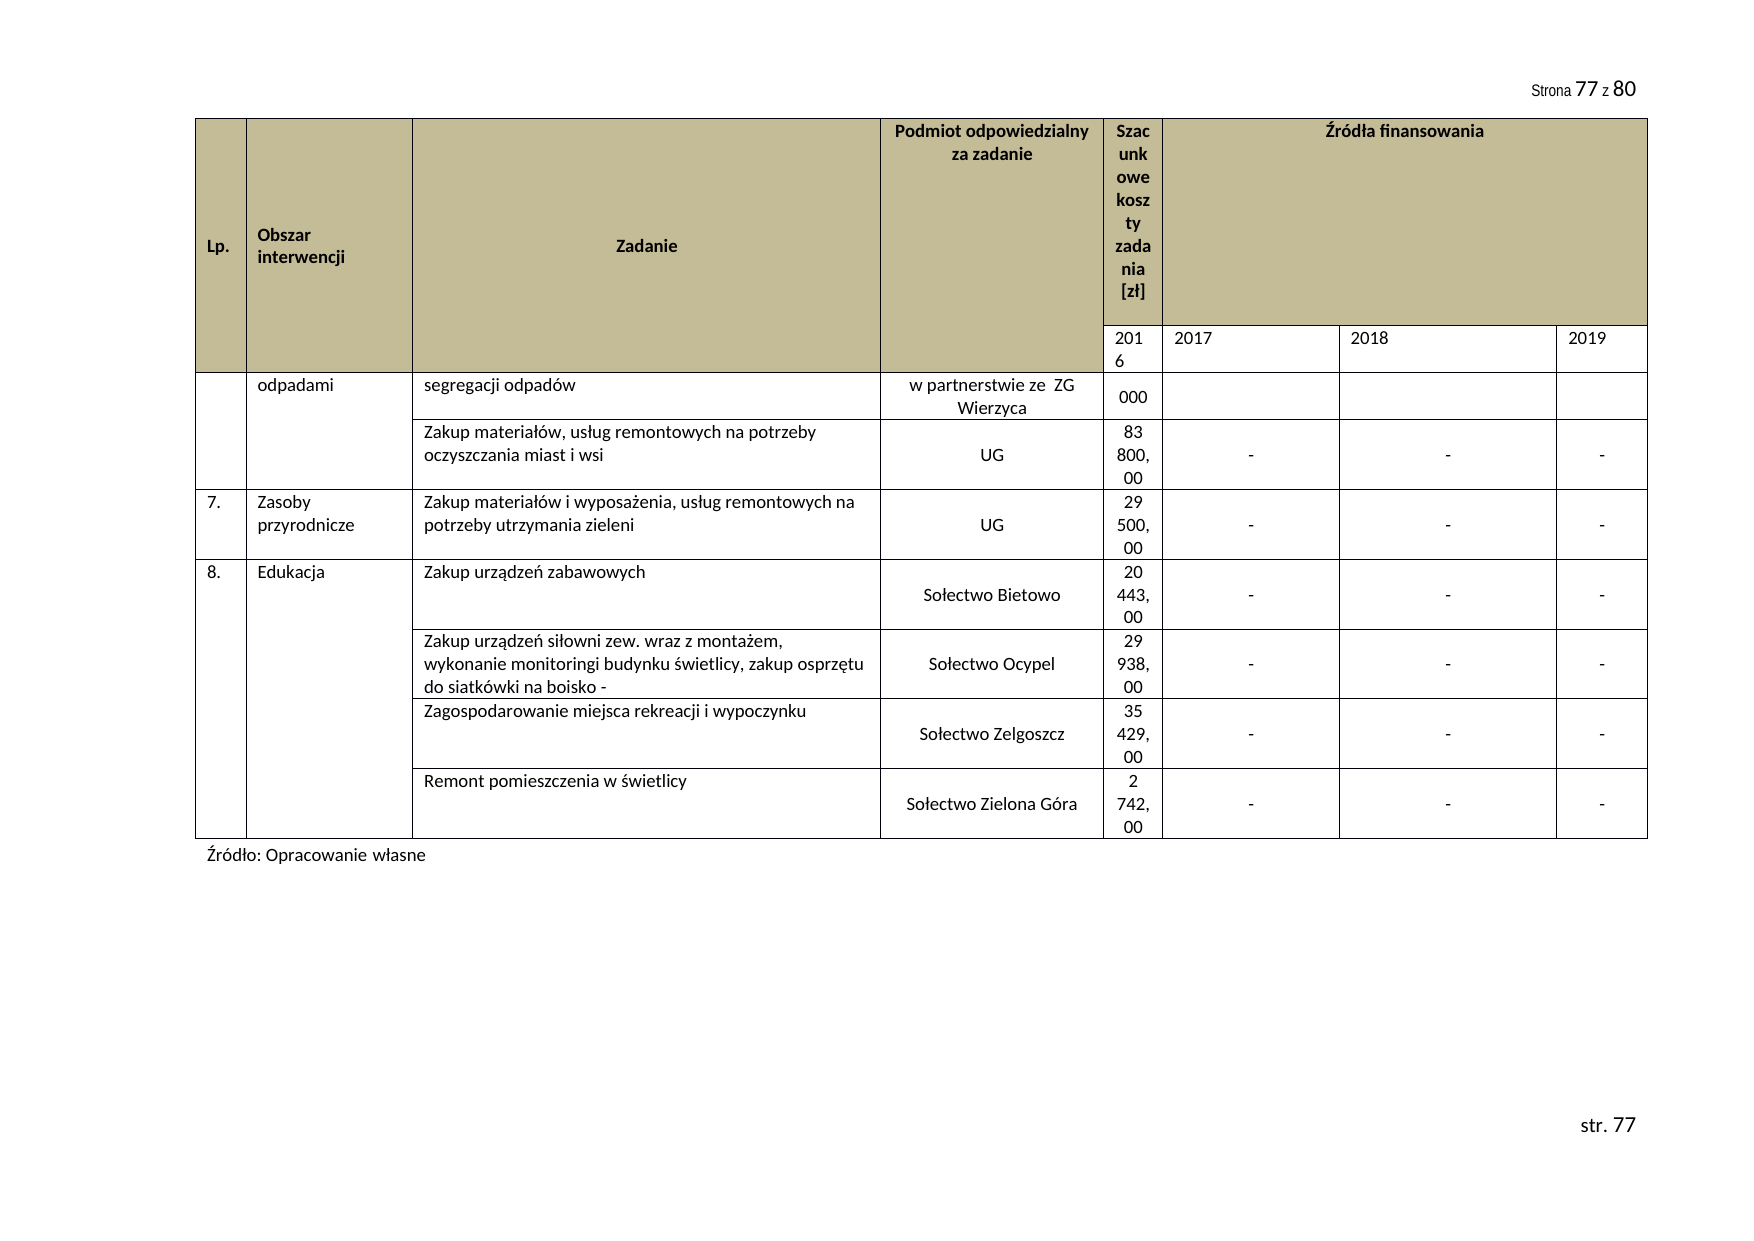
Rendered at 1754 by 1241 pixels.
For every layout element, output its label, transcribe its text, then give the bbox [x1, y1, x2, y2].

table_cell 2017 [1163, 326, 1339, 372]
table_cell UG [881, 420, 1103, 489]
text Źródło: Opracowanie własne [207, 839, 1636, 867]
table_cell - [1557, 769, 1647, 838]
table_header Lp. [196, 119, 246, 372]
table_cell - [1557, 699, 1647, 768]
table_cell 29 500,00 [1104, 490, 1162, 559]
table_cell - [1340, 560, 1556, 628]
table_cell - [1557, 420, 1647, 489]
table_cell 2018 [1340, 326, 1556, 372]
table_cell 35 429,00 [1104, 699, 1162, 768]
table_cell - [1340, 490, 1556, 559]
table_cell Sołectwo Bietowo [881, 560, 1103, 628]
table_header Szacunkowe koszty zadania [zł] [1104, 119, 1162, 325]
table_cell - [1163, 769, 1339, 838]
table_cell - [1557, 373, 1647, 419]
table_cell odpadami [247, 373, 412, 489]
table_cell - [1163, 420, 1339, 489]
table_cell segregacji odpadów [413, 373, 880, 419]
table_cell 2016 [1104, 326, 1162, 372]
table_cell - [1557, 630, 1647, 698]
table_cell - [1340, 373, 1556, 419]
table_header Podmiot odpowiedzialny za zadanie [881, 119, 1103, 372]
table_cell 000 [1104, 373, 1162, 419]
table_cell Zasoby przyrodnicze [247, 490, 412, 559]
table_cell - [1163, 630, 1339, 698]
table_cell Zakup materiałów, usług remontowych na potrzeby oczyszczania miast i wsi [413, 420, 880, 489]
table_cell Edukacja [247, 560, 412, 838]
table_header Zadanie [413, 119, 880, 372]
table_cell - [1340, 769, 1556, 838]
table_cell - [1340, 420, 1556, 489]
table_cell - [1340, 630, 1556, 698]
table_cell Remont pomieszczenia w świetlicy [413, 769, 880, 838]
table_cell 2019 [1557, 326, 1647, 372]
table_cell 7. [196, 490, 246, 559]
table_cell - [1340, 699, 1556, 768]
table_cell Zakup urządzeń siłowni zew. wraz z montażem, wykonanie monitoringi budynku świetlicy, zakup osprzętu do siatkówki na boisko - [413, 630, 880, 698]
table_cell 2 742,00 [1104, 769, 1162, 838]
table_cell 29 938,00 [1104, 630, 1162, 698]
table_cell Sołectwo Zelgoszcz [881, 699, 1103, 768]
table_cell UG [881, 490, 1103, 559]
table_cell - [1163, 373, 1339, 419]
table_cell Zakup urządzeń zabawowych [413, 560, 880, 628]
table_header Źródła finansowania [1163, 119, 1647, 325]
table_cell 8. [196, 560, 246, 838]
table_cell - [1557, 490, 1647, 559]
table_cell - [1557, 560, 1647, 628]
table_cell - [1163, 560, 1339, 628]
table_cell Zakup materiałów i wyposażenia, usług remontowych na potrzeby utrzymania zieleni [413, 490, 880, 559]
table_header Obszar interwencji [247, 119, 412, 372]
table_cell Sołectwo Zielona Góra [881, 769, 1103, 838]
table_cell 20 443,00 [1104, 560, 1162, 628]
table_cell Zagospodarowanie miejsca rekreacji i wypoczynku [413, 699, 880, 768]
table_cell 83 800,00 [1104, 420, 1162, 489]
table_cell [196, 373, 246, 489]
table_cell w partnerstwie ze ZG Wierzyca [881, 373, 1103, 419]
table_cell - [1163, 490, 1339, 559]
table_cell - [1163, 699, 1339, 768]
table_cell Sołectwo Ocypel [881, 630, 1103, 698]
